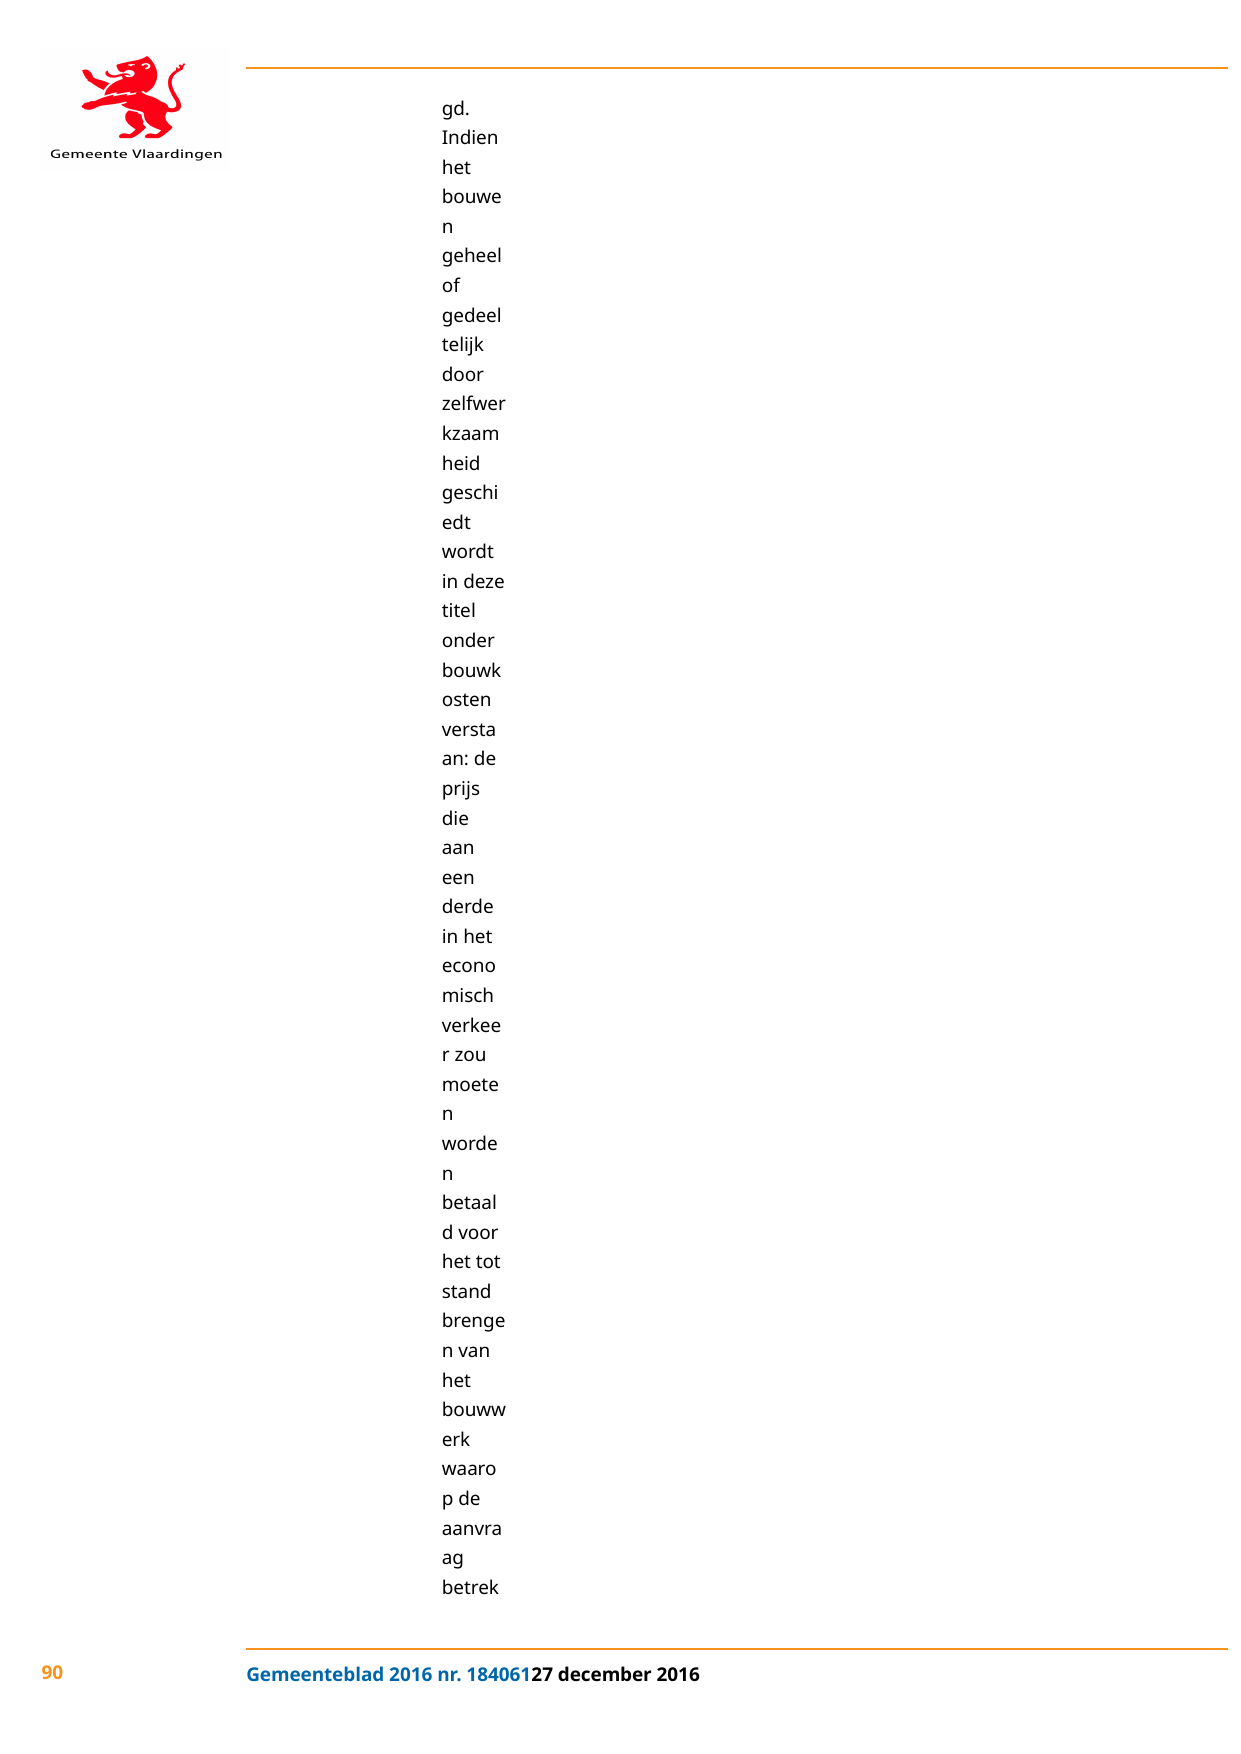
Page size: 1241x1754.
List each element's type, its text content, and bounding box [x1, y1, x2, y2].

table_cell [506, 95, 571, 1600]
picture [41, 47, 231, 172]
table_cell [313, 95, 377, 1600]
table_cell [571, 95, 635, 1600]
table_cell gd. Indien het bouwen geheel of gedeeltelijk door zelfwerkzaamheid geschiedt wordt in deze titel onder bouwkosten verstaan: de prijs die aan een derde in het economisch verkeer zou moeten worden betaald voor het tot stand brengen van het bouwwerk waarop de aanvraag betrek [442, 95, 506, 1600]
table_cell [635, 95, 700, 1600]
table_cell [248, 95, 312, 1600]
table_cell [377, 95, 442, 1600]
